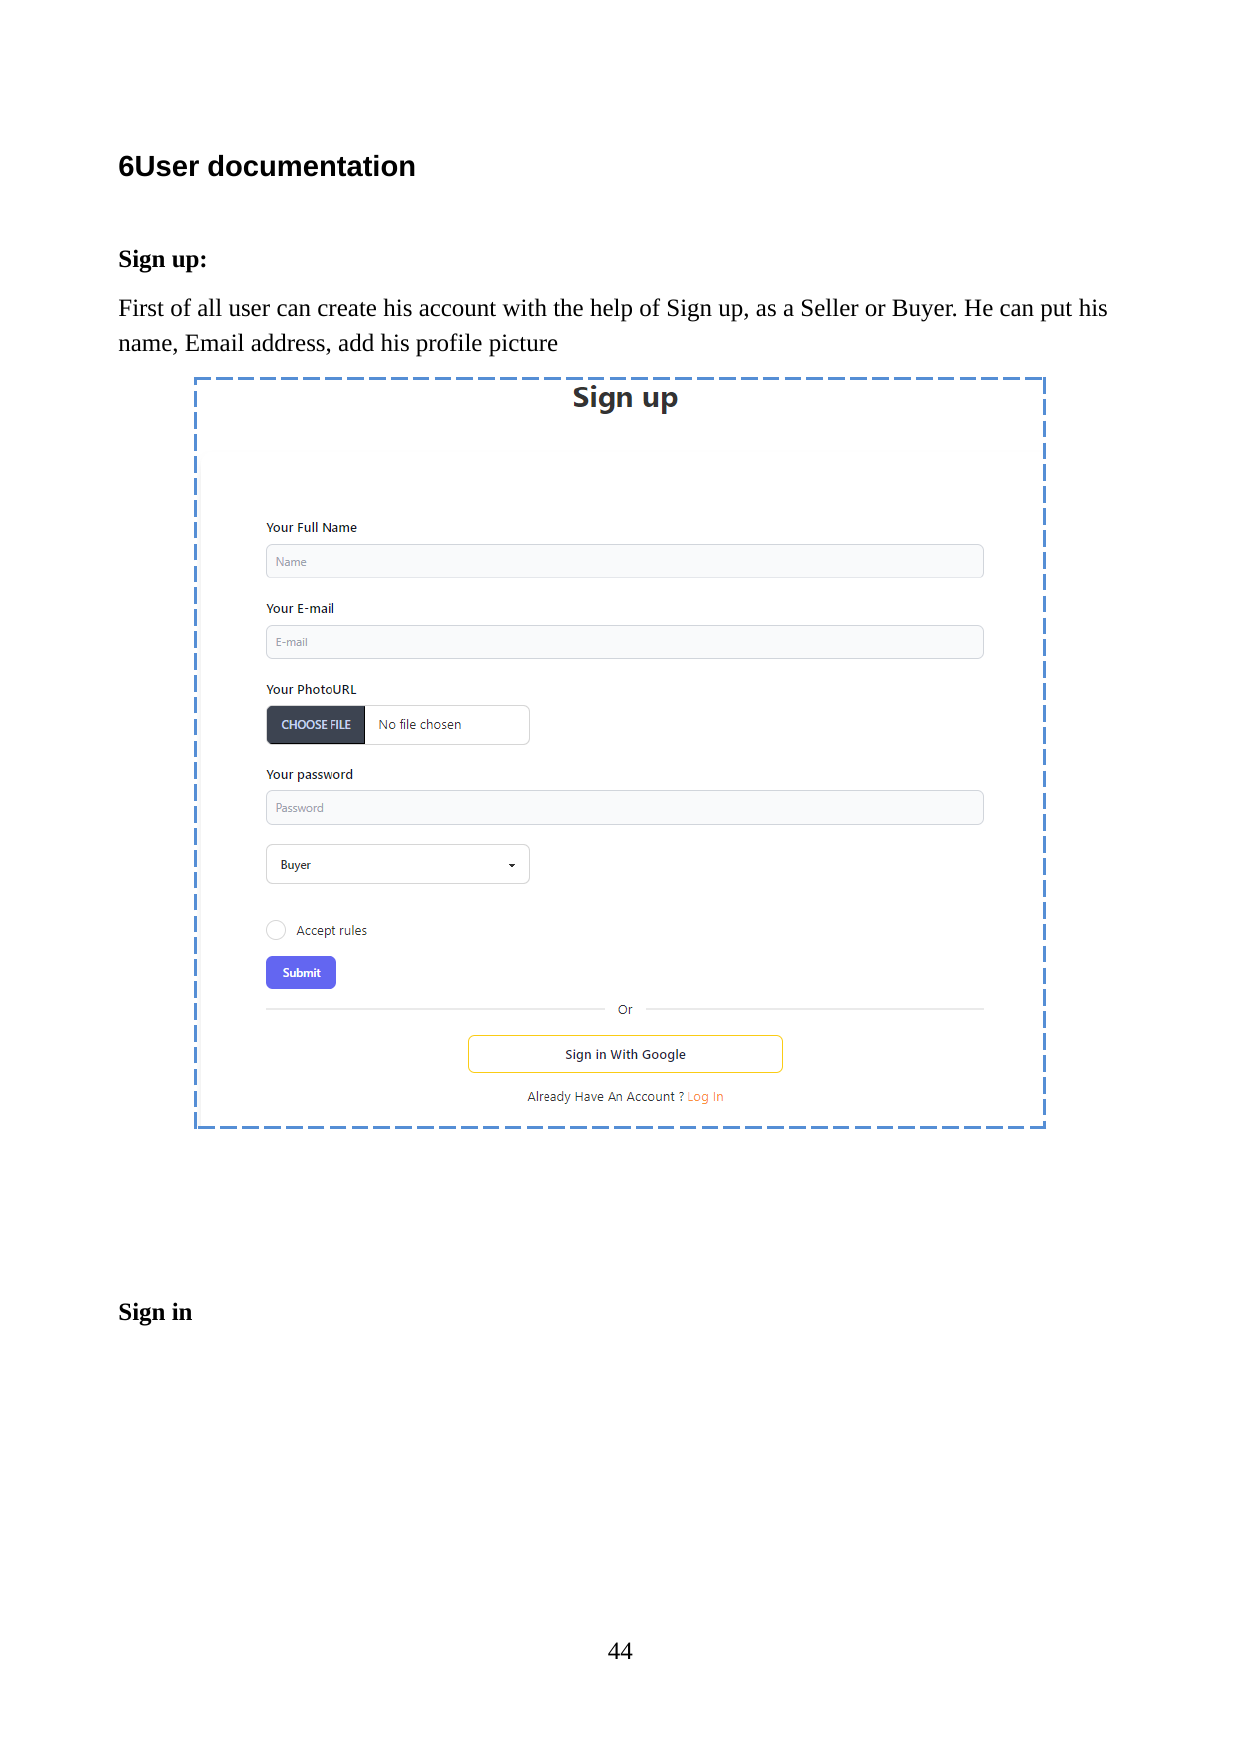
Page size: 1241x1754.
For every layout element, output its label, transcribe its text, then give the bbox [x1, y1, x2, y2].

subtitle User documentation [118, 149, 1122, 183]
text First of all user can create his account with the help of Sign up, as a Seller or Buyer. He can put his name, Email address, add his profile picture [118, 293, 1122, 356]
text Sign in [118, 1297, 1122, 1325]
text Sign up: [118, 244, 1122, 273]
